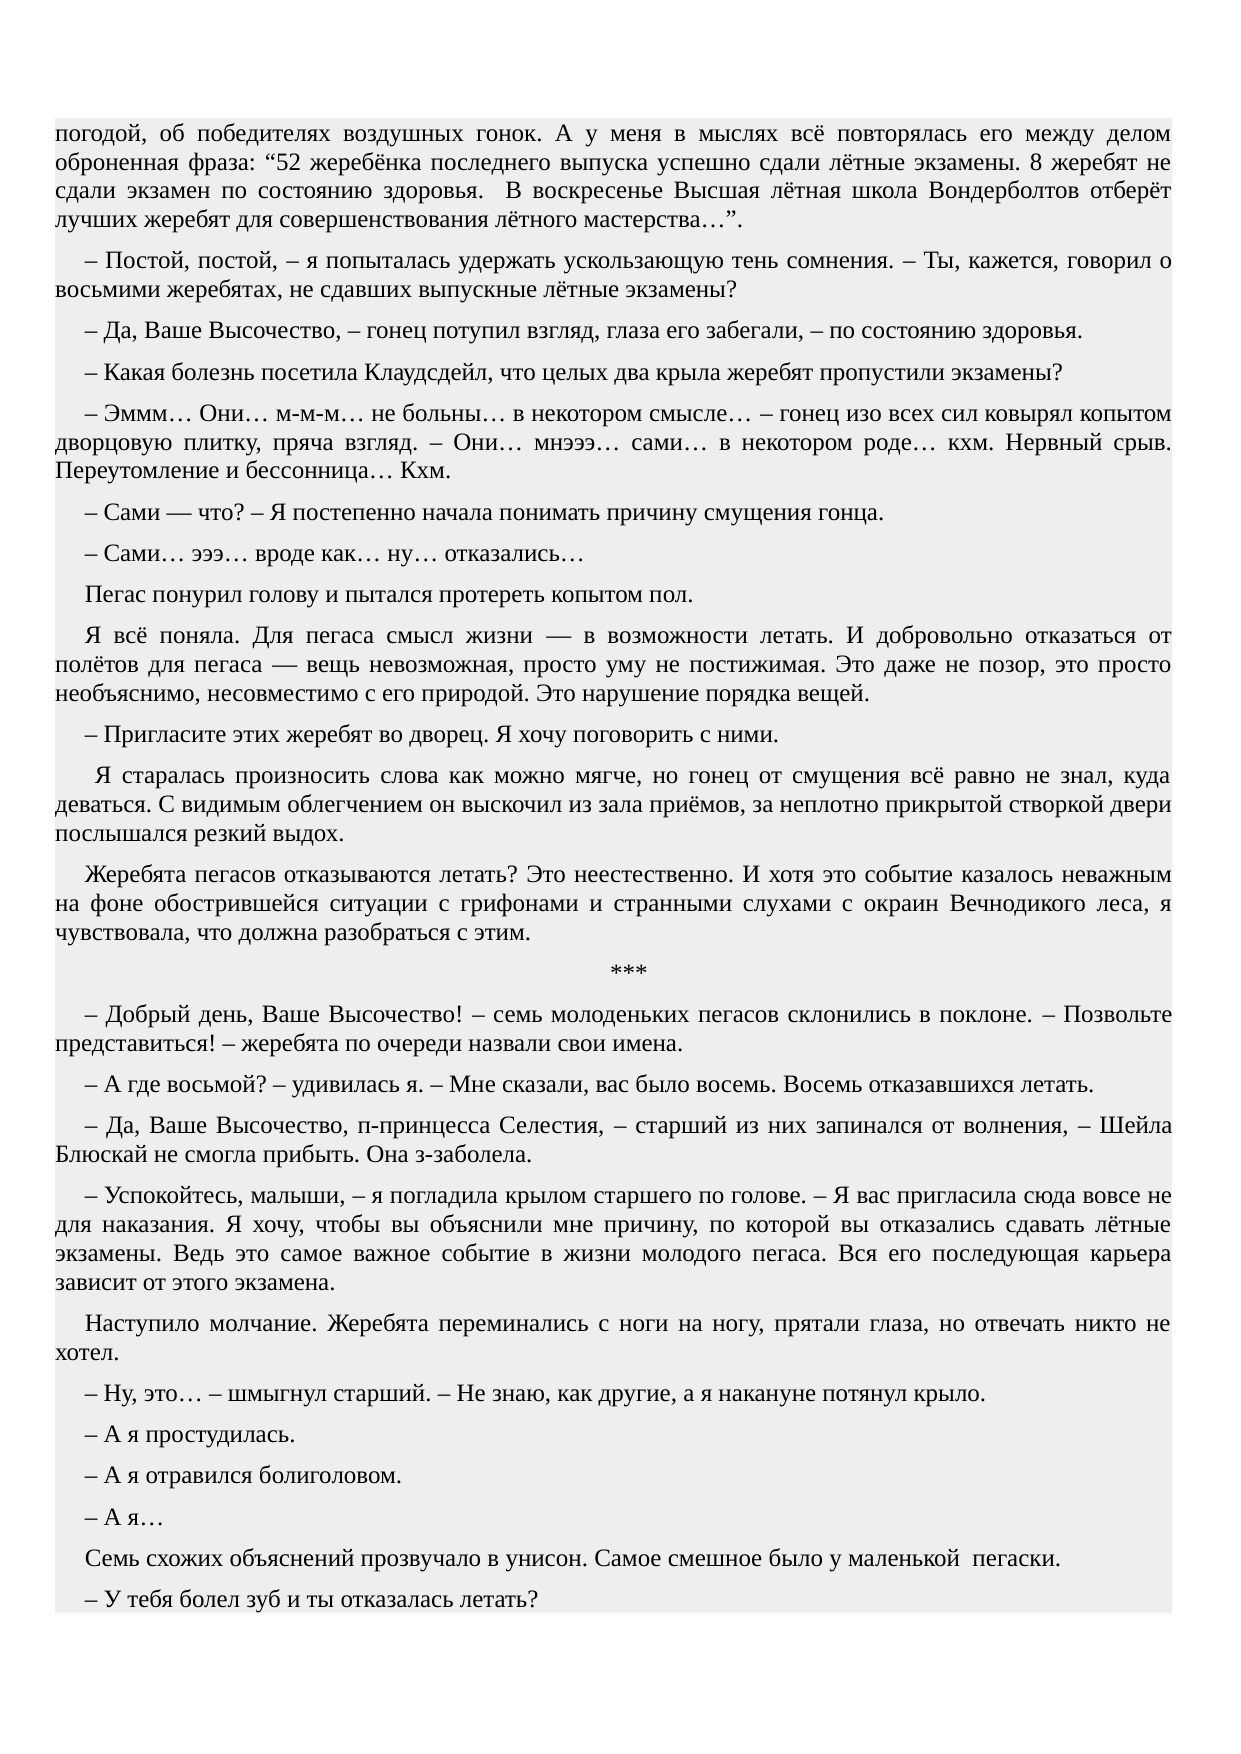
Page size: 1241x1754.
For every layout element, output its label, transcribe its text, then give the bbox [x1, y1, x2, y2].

text – А я отравился болиголовом. [55, 1461, 1172, 1489]
text – Добрый день, Ваше Высочество! – семь молоденьких пегасов склонились в поклоне. – Позвольте представиться! – жеребята по очереди назвали свои имена. [55, 999, 1172, 1057]
text Я старалась произносить слова как можно мягче, но гонец от смущения всё равно не знал, куда деваться. С видимым облегчением он выскочил из зала приёмов, за неплотно прикрытой створкой двери послышался резкий выдох. [55, 761, 1172, 847]
text – Сами… эээ… вроде как… ну… отказались… [55, 538, 1172, 567]
text *** [55, 958, 1172, 987]
text – Успокойтесь, малыши, – я погладила крылом старшего по голове. – Я вас пригласила сюда вовсе не для наказания. Я хочу, чтобы вы объяснили мне причину, по которой вы отказались сдавать лётные экзамены. Ведь это самое важное событие в жизни молодого пегаса. Вся его последующая карьера зависит от этого экзамена. [55, 1181, 1172, 1296]
text – Постой, постой, – я попыталась удержать ускользающую тень сомнения. – Ты, кажется, говорил о восьмими жеребятах, не сдавших выпускные лётные экзамены? [55, 246, 1172, 303]
text – Какая болезнь посетила Клаудсдейл, что целых два крыла жеребят пропустили экзамены? [55, 357, 1172, 386]
text Пегас понурил голову и пытался протереть копытом пол. [55, 579, 1172, 608]
text погодой, об победителях воздушных гонок. А у меня в мыслях всё повторялась его между делом оброненная фраза: “52 жеребёнка последнего выпуска успешно сдали лётные экзамены. 8 жеребят не сдали экзамен по состоянию здоровья. В воскресенье Высшая лётная школа Вондерболтов отберёт лучших жеребят для совершенствования лётного мастерства…”. [55, 118, 1172, 233]
text – А где восьмой? – удивилась я. – Мне сказали, вас было восемь. Восемь отказавшихся летать. [55, 1069, 1172, 1098]
text Наступило молчание. Жеребята переминались с ноги на ногу, прятали глаза, но отвечать никто не хотел. [55, 1308, 1172, 1366]
text – А я… [55, 1502, 1172, 1531]
text – Эммм… Они… м-м-м… не больны… в некотором смысле… – гонец изо всех сил ковырял копытом дворцовую плитку, пряча взгляд. – Они… мнэээ… сами… в некотором роде… кхм. Нервный срыв. Переутомление и бессонница… Кхм. [55, 398, 1172, 484]
text – Пригласите этих жеребят во дворец. Я хочу поговорить с ними. [55, 719, 1172, 748]
text – Ну, это… – шмыгнул старший. – Не знаю, как другие, а я накануне потянул крыло. [55, 1378, 1172, 1407]
text – Сами — что? – Я постепенно начала понимать причину смущения гонца. [55, 497, 1172, 526]
text – Да, Ваше Высочество, п-принцесса Селестия, – старший из них запинался от волнения, – Шейла Блюскай не смогла прибыть. Она з-заболела. [55, 1111, 1172, 1168]
text Я всё поняла. Для пегаса смысл жизни — в возможности летать. И добровольно отказаться от полётов для пегаса — вещь невозможная, просто уму не постижимая. Это даже не позор, это просто необъяснимо, несовместимо с его природой. Это нарушение порядка вещей. [55, 621, 1172, 707]
text – У тебя болел зуб и ты отказалась летать? [55, 1584, 1172, 1613]
text – Да, Ваше Высочество, – гонец потупил взгляд, глаза его забегали, – по состоянию здоровья. [55, 316, 1172, 344]
text Жеребята пегасов отказываются летать? Это неестественно. И хотя это событие казалось неважным на фоне обострившейся ситуации с грифонами и странными слухами с окраин Вечнодикого леса, я чувствовала, что должна разобраться с этим. [55, 859, 1172, 946]
text Семь схожих объяснений прозвучало в унисон. Самое смешное было у маленькой пегаски. [55, 1543, 1172, 1572]
text – А я простудилась. [55, 1419, 1172, 1448]
